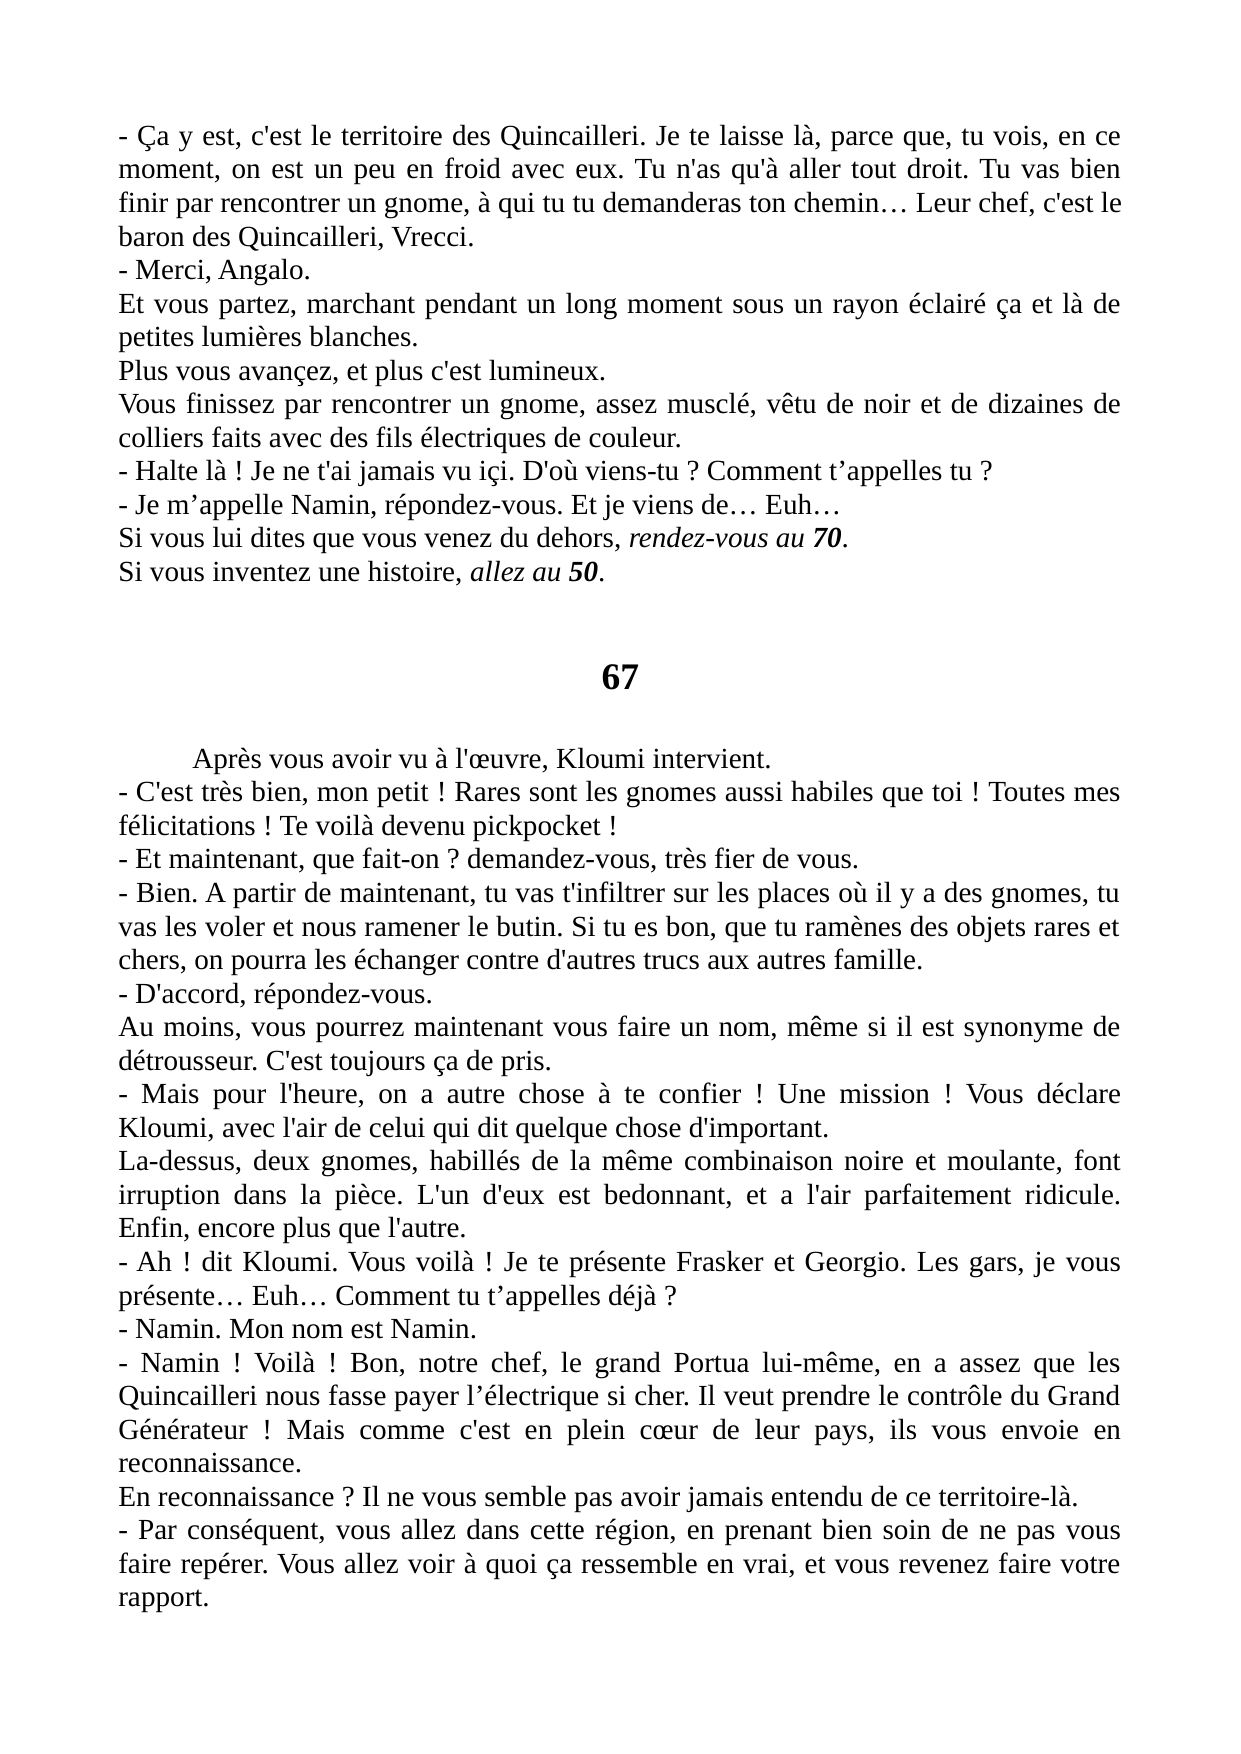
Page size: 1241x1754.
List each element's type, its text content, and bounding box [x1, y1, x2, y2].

text - Bien. A partir de maintenant, tu vas t'infiltrer sur les places où il y a des gnomes, tu vas les voler et nous ramener le butin. Si tu es bon, que tu ramènes des objets rares et chers, on pourra les échanger contre d'autres trucs aux autres famille. [118, 875, 1122, 976]
text - Ça y est, c'est le territoire des Quincailleri. Je te laisse là, parce que, tu vois, en ce moment, on est un peu en froid avec eux. Tu n'as qu'à aller tout droit. Tu vas bien finir par rencontrer un gnome, à qui tu tu demanderas ton chemin… Leur chef, c'est le baron des Quincailleri, Vrecci. [118, 118, 1122, 252]
text - C'est très bien, mon petit ! Rares sont les gnomes aussi habiles que toi ! Toutes mes félicitations ! Te voilà devenu pickpocket ! [118, 774, 1122, 842]
text - D'accord, répondez-vous. [118, 976, 1122, 1009]
text Au moins, vous pourrez maintenant vous faire un nom, même si il est synonyme de détrousseur. C'est toujours ça de pris. [118, 1009, 1122, 1076]
text - Ah ! dit Kloumi. Vous voilà ! Je te présente Frasker et Georgio. Les gars, je vous présente… Euh… Comment tu t’appelles déjà ? [118, 1244, 1122, 1311]
text Plus vous avançez, et plus c'est lumineux. [118, 353, 1122, 386]
text - Namin. Mon nom est Namin. [118, 1311, 1122, 1345]
text En reconnaissance ? Il ne vous semble pas avoir jamais entendu de ce territoire-là. [118, 1479, 1122, 1512]
text Si vous lui dites que vous venez du dehors, rendez-vous au 70. [118, 521, 1122, 554]
text Après vous avoir vu à l'œuvre, Kloumi intervient. [118, 741, 1122, 774]
text - Je m’appelle Namin, répondez-vous. Et je viens de… Euh… [118, 487, 1122, 521]
text 67 [118, 655, 1122, 698]
text - Merci, Angalo. [118, 252, 1122, 286]
text - Et maintenant, que fait-on ? demandez-vous, très fier de vous. [118, 842, 1122, 875]
text - Halte là ! Je ne t'ai jamais vu içi. D'où viens-tu ? Comment t’appelles tu ? [118, 453, 1122, 487]
text Vous finissez par rencontrer un gnome, assez musclé, vêtu de noir et de dizaines de colliers faits avec des fils électriques de couleur. [118, 386, 1122, 453]
text Si vous inventez une histoire, allez au 50. [118, 554, 1122, 588]
text - Par conséquent, vous allez dans cette région, en prenant bien soin de ne pas vous faire repérer. Vous allez voir à quoi ça ressemble en vrai, et vous revenez faire votre rapport. [118, 1512, 1122, 1613]
text La-dessus, deux gnomes, habillés de la même combinaison noire et moulante, font irruption dans la pièce. L'un d'eux est bedonnant, et a l'air parfaitement ridicule. Enfin, encore plus que l'autre. [118, 1143, 1122, 1244]
text Et vous partez, marchant pendant un long moment sous un rayon éclairé ça et là de petites lumières blanches. [118, 286, 1122, 353]
text - Namin ! Voilà ! Bon, notre chef, le grand Portua lui-même, en a assez que les Quincailleri nous fasse payer l’électrique si cher. Il veut prendre le contrôle du Grand Générateur ! Mais comme c'est en plein cœur de leur pays, ils vous envoie en reconnaissance. [118, 1345, 1122, 1479]
text - Mais pour l'heure, on a autre chose à te confier ! Une mission ! Vous déclare Kloumi, avec l'air de celui qui dit quelque chose d'important. [118, 1076, 1122, 1143]
